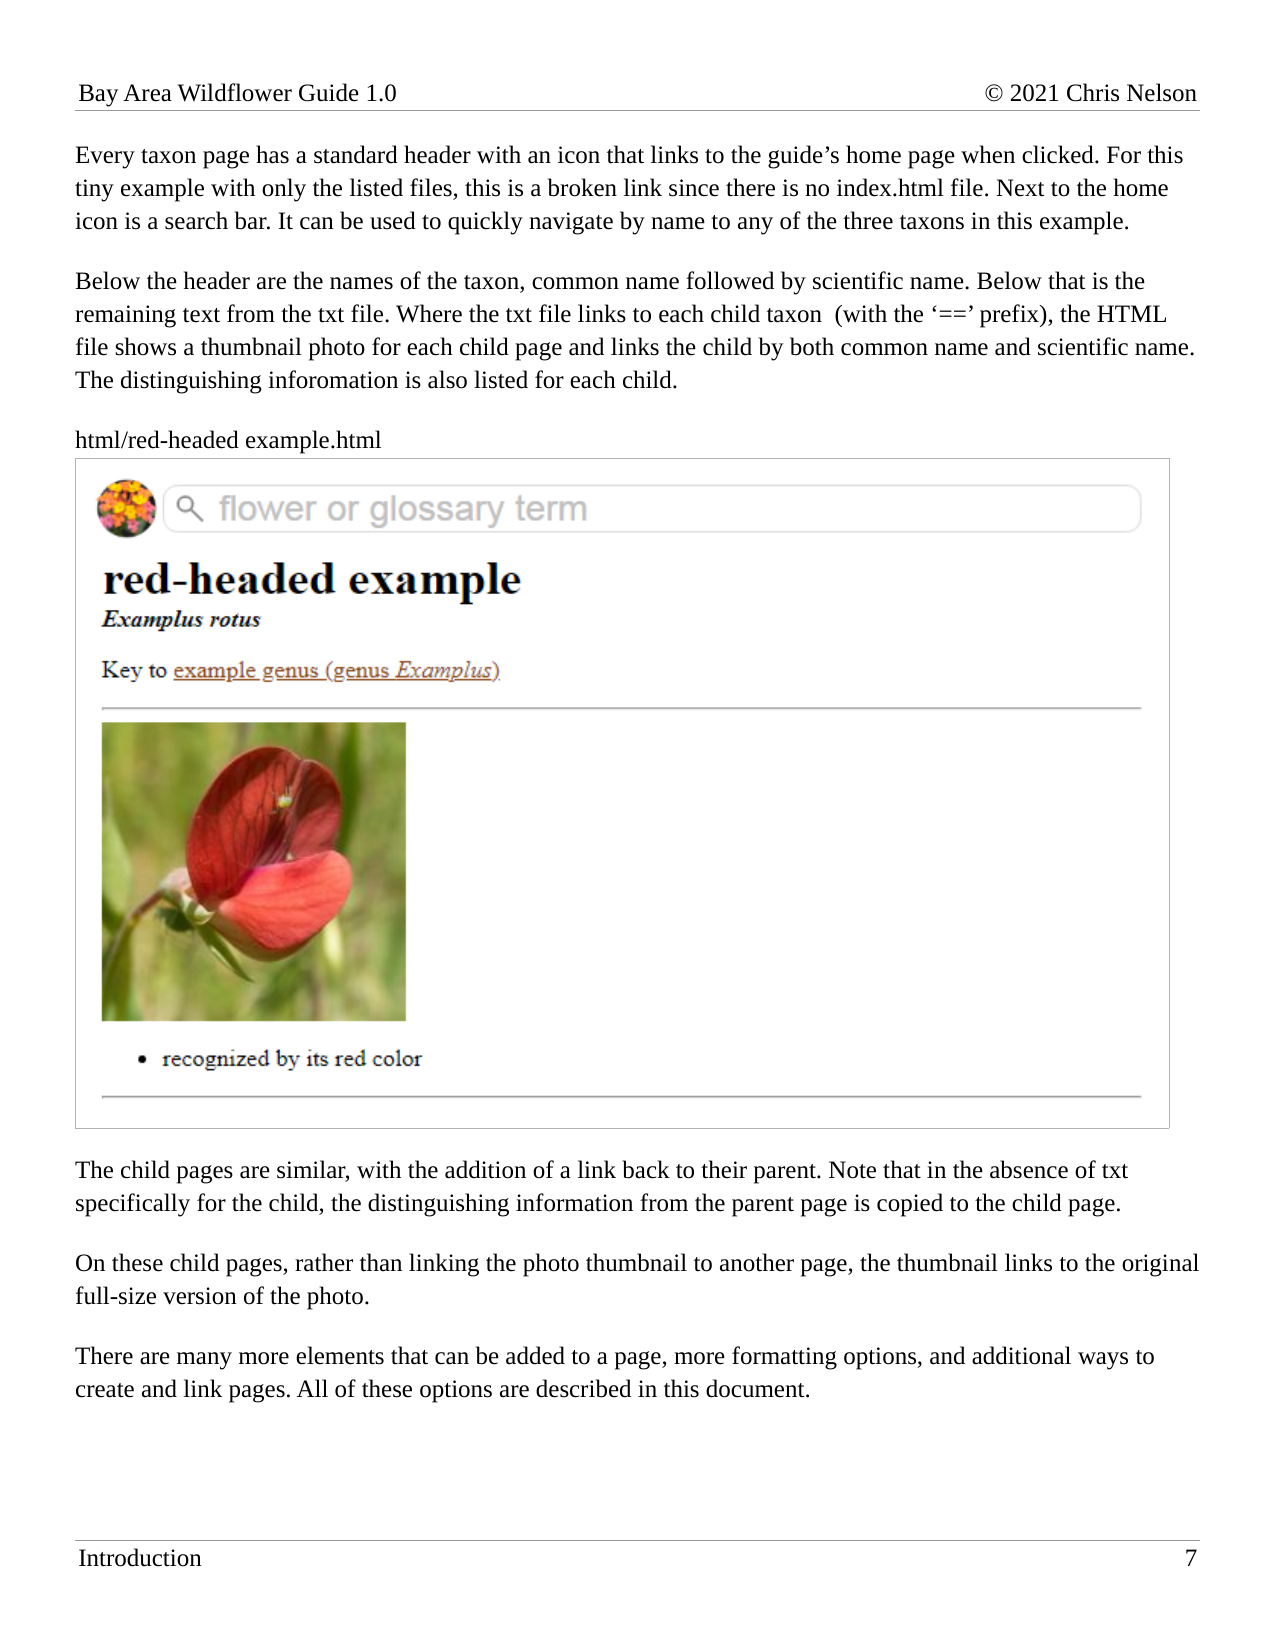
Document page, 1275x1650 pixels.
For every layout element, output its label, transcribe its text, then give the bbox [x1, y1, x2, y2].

text html/red-headed example.html [75, 425, 1200, 454]
picture [90, 473, 1154, 1114]
text There are many more elements that can be added to a page, more formatting options, and additional ways to create and link pages. All of these options are described in this document. [75, 1341, 1200, 1403]
text Every taxon page has a standard header with an icon that links to the guide’s home page when clicked. For this tiny example with only the listed files, this is a broken link since there is no index.html file. Next to the home icon is a search bar. It can be used to quickly navigate by name to any of the three taxons in this example. [75, 140, 1200, 235]
text The child pages are similar, with the addition of a link back to their parent. Note that in the absence of txt specifically for the child, the distinguishing information from the parent page is copied to the child page. [75, 1155, 1200, 1217]
text Below the header are the names of the taxon, common name followed by scientific name. Below that is the remaining text from the txt file. Where the txt file links to each child taxon (with the ‘==’ prefix), the HTML file shows a thumbnail photo for each child page and links the child by both common name and scientific name. The distinguishing inforomation is also listed for each child. [75, 266, 1200, 394]
text On these child pages, rather than linking the photo thumbnail to another page, the thumbnail links to the original full-size version of the photo. [75, 1248, 1200, 1310]
